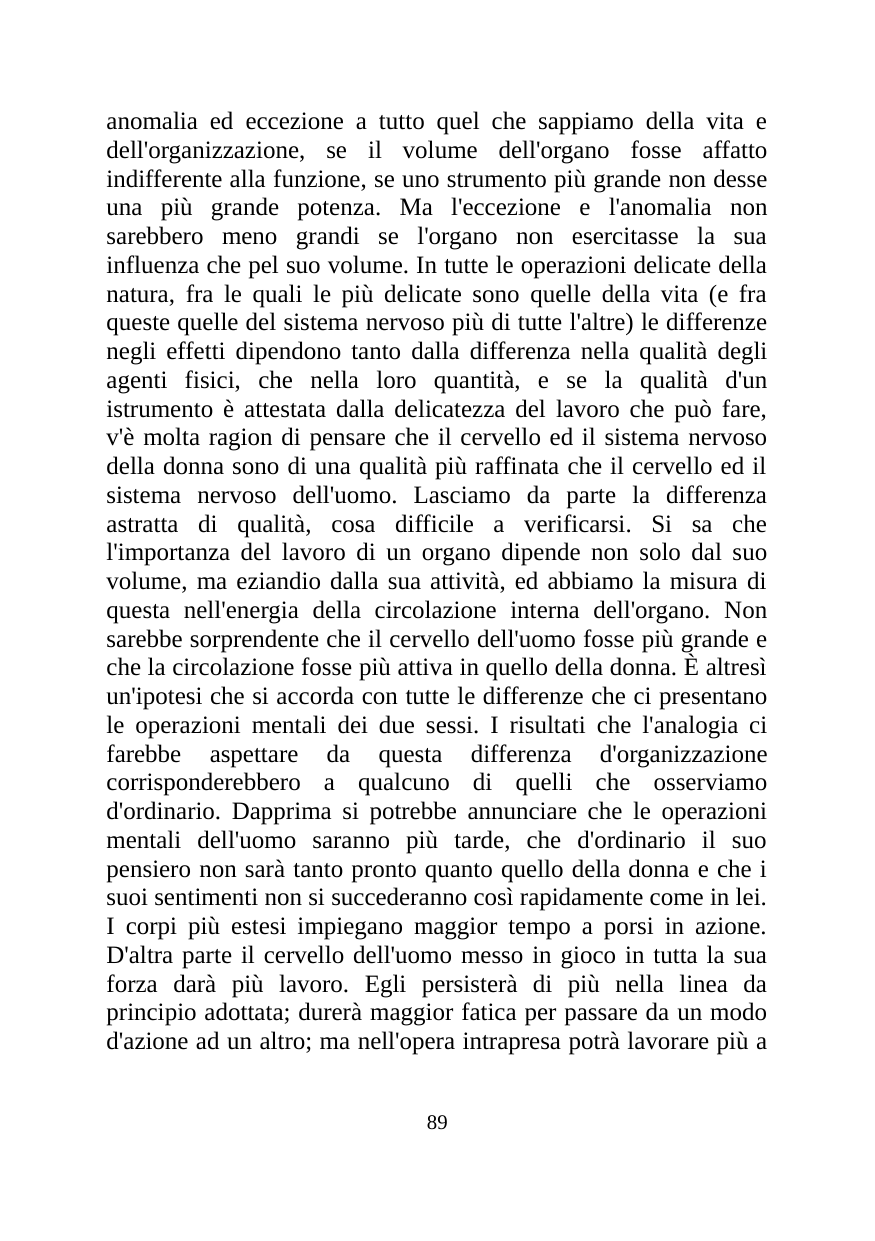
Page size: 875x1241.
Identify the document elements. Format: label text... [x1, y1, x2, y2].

text anomalia ed eccezione a tutto quel che sappiamo della vita e dell'organizzazione, se il volume dell'organo fosse affatto indifferente alla funzione, se uno strumento più grande non desse una più grande potenza. Ma l'eccezione e l'anomalia non sarebbero meno grandi se l'organo non esercitasse la sua influenza che pel suo volume. In tutte le operazioni delicate della natura, fra le quali le più delicate sono quelle della vita (e fra queste quelle del sistema nervoso più di tutte l'altre) le differenze negli effetti dipendono tanto dalla differenza nella qualità degli agenti fisici, che nella loro quantità, e se la qualità d'un istrumento è attestata dalla delicatezza del lavoro che può fare, v'è molta ragion di pensare che il cervello ed il sistema nervoso della donna sono di una qualità più raffinata che il cervello ed il sistema nervoso dell'uomo. Lasciamo da parte la differenza astratta di qualità, cosa difficile a verificarsi. Si sa che l'importanza del lavoro di un organo dipende non solo dal suo volume, ma eziandio dalla sua attività, ed abbiamo la misura di questa nell'energia della circolazione interna dell'organo. Non sarebbe sorprendente che il cervello dell'uomo fosse più grande e che la circolazione fosse più attiva in quello della donna. È altresì un'ipotesi che si accorda con tutte le differenze che ci presentano le operazioni mentali dei due sessi. I risultati che l'analogia ci farebbe aspettare da questa differenza d'organizzazione corrisponderebbero a qualcuno di quelli che osserviamo d'ordinario. Dapprima si potrebbe annunciare che le operazioni mentali dell'uomo saranno più tarde, che d'ordinario il suo pensiero non sarà tanto pronto quanto quello della donna e che i suoi sentimenti non si succederanno così rapidamente come in lei. I corpi più estesi impiegano maggior tempo a porsi in azione. D'altra parte il cervello dell'uomo messo in gioco in tutta la sua forza darà più lavoro. Egli persisterà di più nella linea da principio adottata; durerà maggior fatica per passare da un modo d'azione ad un altro; ma nell'opera intrapresa potrà lavorare più a [106, 106, 768, 1055]
